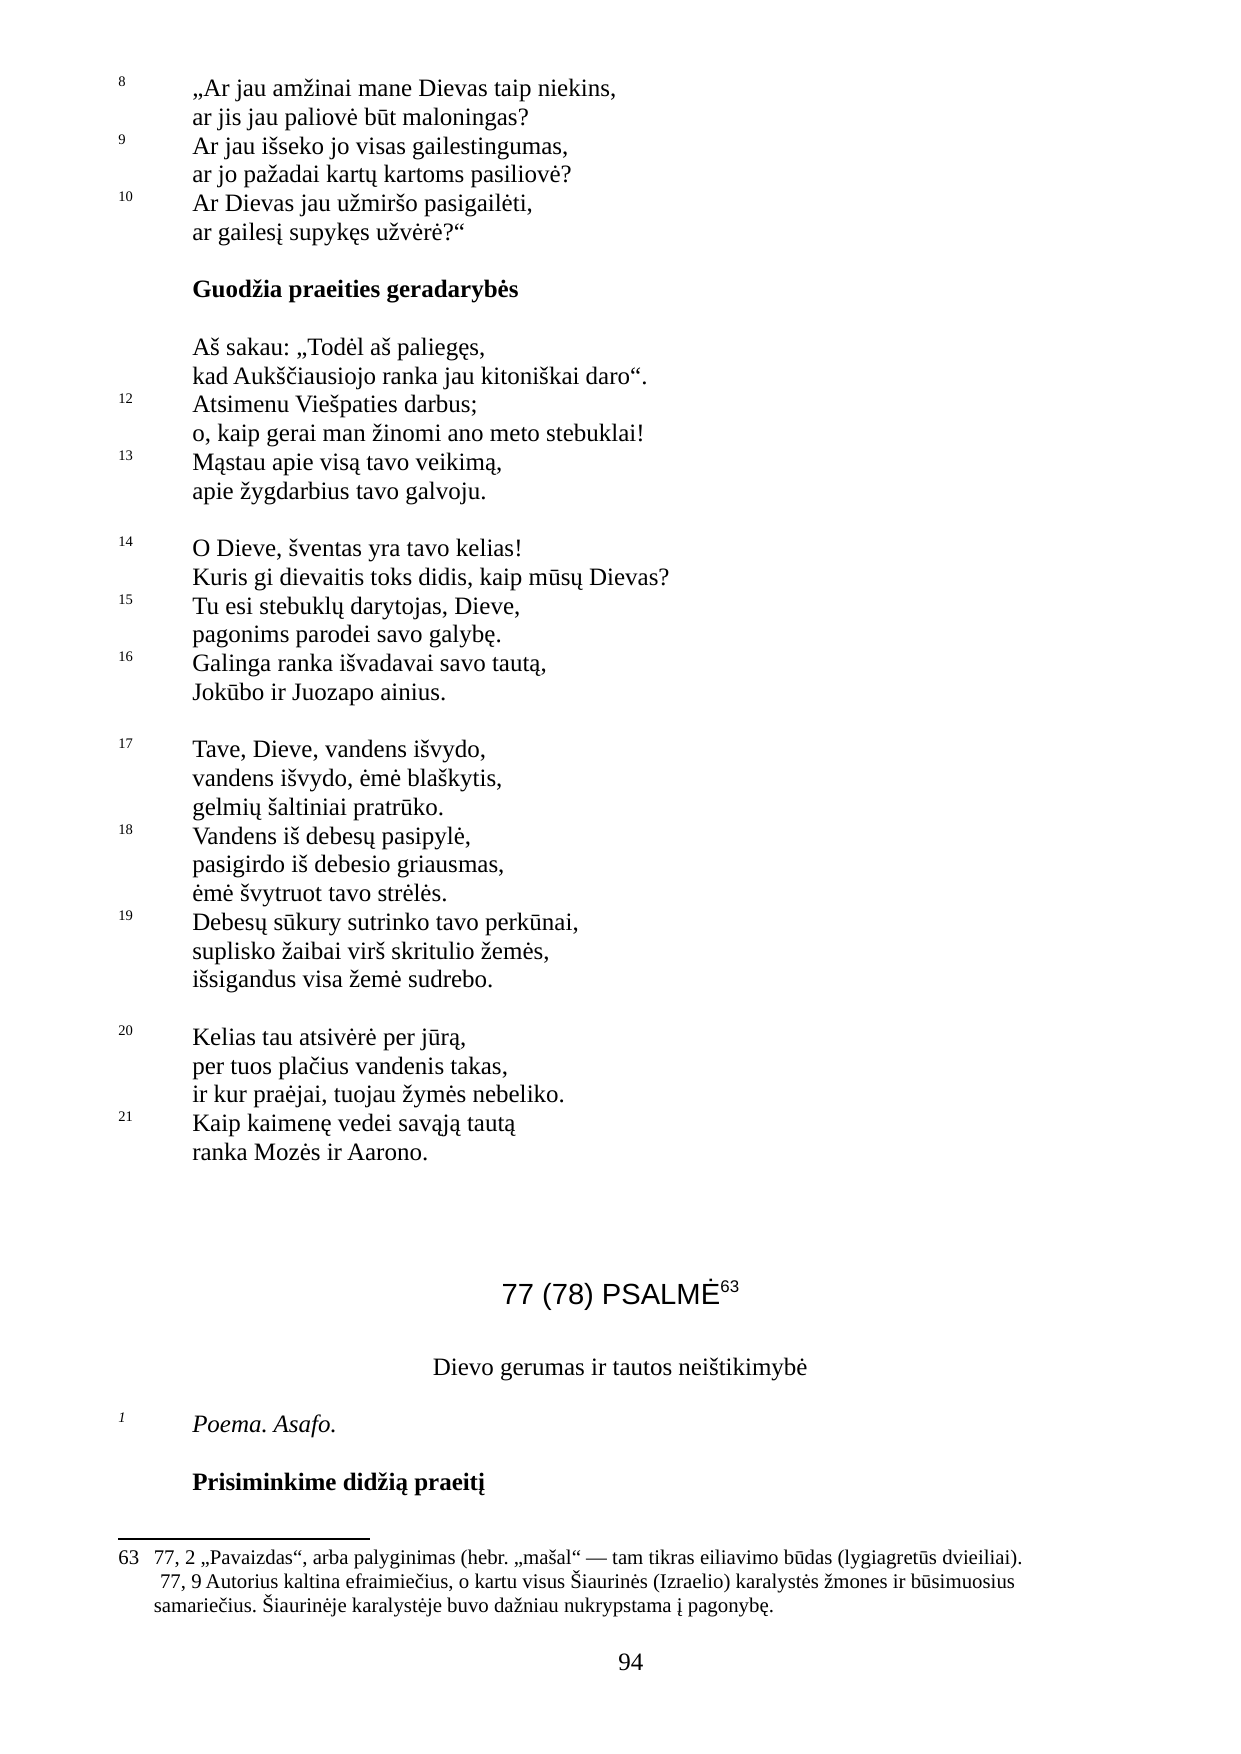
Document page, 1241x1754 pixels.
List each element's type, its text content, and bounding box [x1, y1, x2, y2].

text per tuos plačius vandenis takas, [118, 1051, 1122, 1079]
text Jokūbo ir Juozapo ainius. [118, 677, 1122, 706]
text 20 Kelias tau atsivėrė per jūrą, [118, 1022, 1122, 1051]
text pasigirdo iš debesio griausmas, [118, 849, 1122, 878]
text 19 Debesų sūkury sutrinko tavo perkūnai, [118, 907, 1122, 936]
text gelmių šaltiniai pratrūko. [118, 792, 1122, 821]
text ar jis jau paliovė būt maloningas? [118, 102, 1122, 131]
text 77, 2 „Pavaizdas“, arba palyginimas (hebr. „mašal“ — tam tikras eiliavimo būdas (lygiagretūs dvieiliai). [118, 1545, 1122, 1569]
text 18 Vandens iš debesų pasipylė, [118, 821, 1122, 849]
text 8 „Ar jau amžinai mane Dievas taip niekins, [118, 73, 1122, 102]
text ir kur praėjai, tuojau žymės nebeliko. [118, 1079, 1122, 1108]
text Guodžia praeities geradarybės [118, 274, 1122, 303]
text ar jo pažadai kartų kartoms pasiliovė? [118, 159, 1122, 188]
text 13 Mąstau apie visą tavo veikimą, [118, 447, 1122, 476]
text 14 O Dieve, šventas yra tavo kelias! [118, 533, 1122, 562]
text kad Aukščiausiojo ranka jau kitoniškai daro“. [118, 361, 1122, 389]
text 1 Poema. Asafo. [118, 1409, 1122, 1438]
text 16 Galinga ranka išvadavai savo tautą, [118, 648, 1122, 677]
text išsigandus visa žemė sudrebo. [118, 964, 1122, 993]
text vandens išvydo, ėmė blaškytis, [118, 763, 1122, 792]
text 9 Ar jau išseko jo visas gailestingumas, [118, 131, 1122, 159]
text ar gailesį supykęs užvėrė?“ [118, 217, 1122, 246]
text ranka Mozės ir Aarono. [118, 1137, 1122, 1166]
subtitle 77 (78) PSALMĖ [118, 1277, 1122, 1311]
text 77, 9 Autorius kaltina efraimiečius, o kartu visus Šiaurinės (Izraelio) karalystės žmones ir būsimuosius samariečius. Šiaurinėje karalystėje buvo dažniau nukrypstama į pagonybę. [118, 1569, 1122, 1617]
text Kuris gi dievaitis toks didis, kaip mūsų Dievas? [118, 562, 1122, 591]
text suplisko žaibai virš skritulio žemės, [118, 936, 1122, 964]
text Dievo gerumas ir tautos neištikimybė [118, 1352, 1122, 1381]
text 10 Ar Dievas jau užmiršo pasigailėti, [118, 188, 1122, 217]
text Prisiminkime didžią praeitį [118, 1467, 1122, 1496]
text 17 Tave, Dieve, vandens išvydo, [118, 734, 1122, 763]
text ėmė švytruot tavo strėlės. [118, 878, 1122, 907]
text o, kaip gerai man žinomi ano meto stebuklai! [118, 418, 1122, 447]
text Aš sakau: „Todėl aš paliegęs, [118, 332, 1122, 361]
text 21 Kaip kaimenę vedei savąją tautą [118, 1108, 1122, 1137]
text 12 Atsimenu Viešpaties darbus; [118, 389, 1122, 418]
text 15 Tu esi stebuklų darytojas, Dieve, [118, 591, 1122, 619]
text pagonims parodei savo galybę. [118, 619, 1122, 648]
text apie žygdarbius tavo galvoju. [118, 476, 1122, 504]
